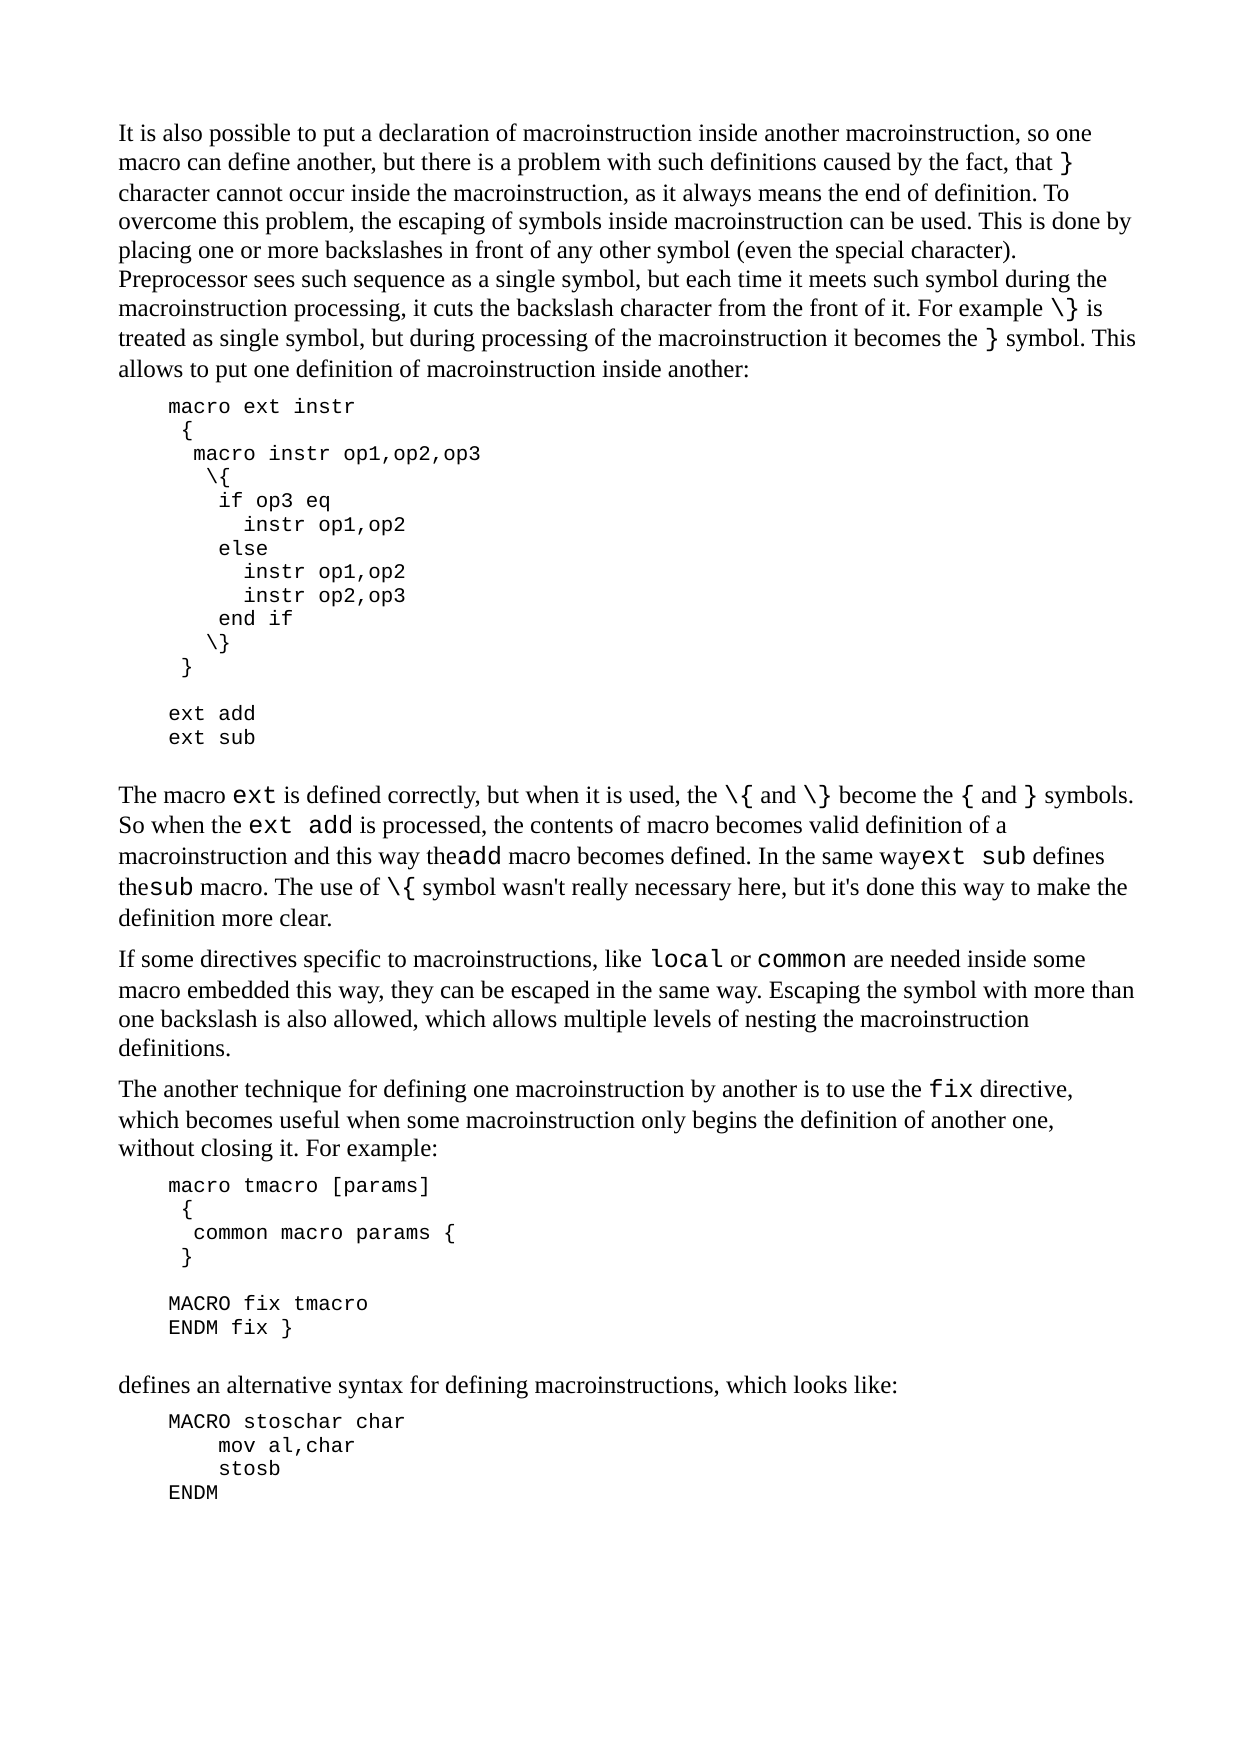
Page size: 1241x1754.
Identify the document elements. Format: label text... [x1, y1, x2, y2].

text The another technique for defining one macroinstruction by another is to use the fix directive, which becomes useful when some macroinstruction only begins the definition of another one, without closing it. For example: [118, 1074, 1137, 1162]
text macro instr op1,op2,op3 [118, 443, 1137, 467]
text stosb [118, 1458, 1137, 1482]
text It is also possible to put a declaration of macroinstruction inside another macroinstruction, so one macro can define another, but there is a problem with such definitions caused by the fact, that } character cannot occur inside the macroinstruction, as it always means the end of definition. To overcome this problem, the escaping of symbols inside macroinstruction can be used. This is done by placing one or more backslashes in front of any other symbol (even the special character). Preprocessor sees such sequence as a single symbol, but each time it meets such symbol during the macroinstruction processing, it cuts the backslash character from the front of it. For example \} is treated as single symbol, but during processing of the macroinstruction it becomes the } symbol. This allows to put one definition of macroinstruction inside another: [118, 118, 1137, 383]
text \{ [118, 467, 1137, 490]
text macro ext instr [118, 396, 1137, 419]
text instr op1,op2 [118, 514, 1137, 537]
text { [118, 1198, 1137, 1222]
text } [118, 656, 1137, 679]
text The macro ext is defined correctly, but when it is used, the \{ and \} become the { and } symbols. So when the ext add is processed, the contents of macro becomes valid definition of a macroinstruction and this way theadd macro becomes defined. In the same wayext sub defines thesub macro. The use of \{ symbol wasn't really necessary here, but it's done this way to make the definition more clear. [118, 780, 1137, 932]
text mov al,char [118, 1435, 1137, 1458]
text instr op1,op2 [118, 561, 1137, 585]
text If some directives specific to macroinstructions, like local or common are needed inside some macro embedded this way, they can be escaped in the same way. Escaping the symbol with more than one backslash is also allowed, which allows multiple levels of nesting the macroinstruction definitions. [118, 944, 1137, 1061]
text macro tmacro [params] [118, 1175, 1137, 1198]
text else [118, 537, 1137, 561]
text MACRO fix tmacro [118, 1293, 1137, 1317]
text { [118, 419, 1137, 443]
text ENDM fix } [118, 1317, 1137, 1340]
text ext add [118, 703, 1137, 727]
text } [118, 1246, 1137, 1269]
text \} [118, 632, 1137, 656]
text defines an alternative syntax for defining macroinstructions, which looks like: [118, 1370, 1137, 1398]
text ENDM [118, 1482, 1137, 1506]
text ext sub [118, 727, 1137, 750]
text MACRO stoschar char [118, 1411, 1137, 1435]
text end if [118, 608, 1137, 632]
text instr op2,op3 [118, 585, 1137, 608]
text if op3 eq [118, 490, 1137, 514]
text common macro params { [118, 1222, 1137, 1246]
